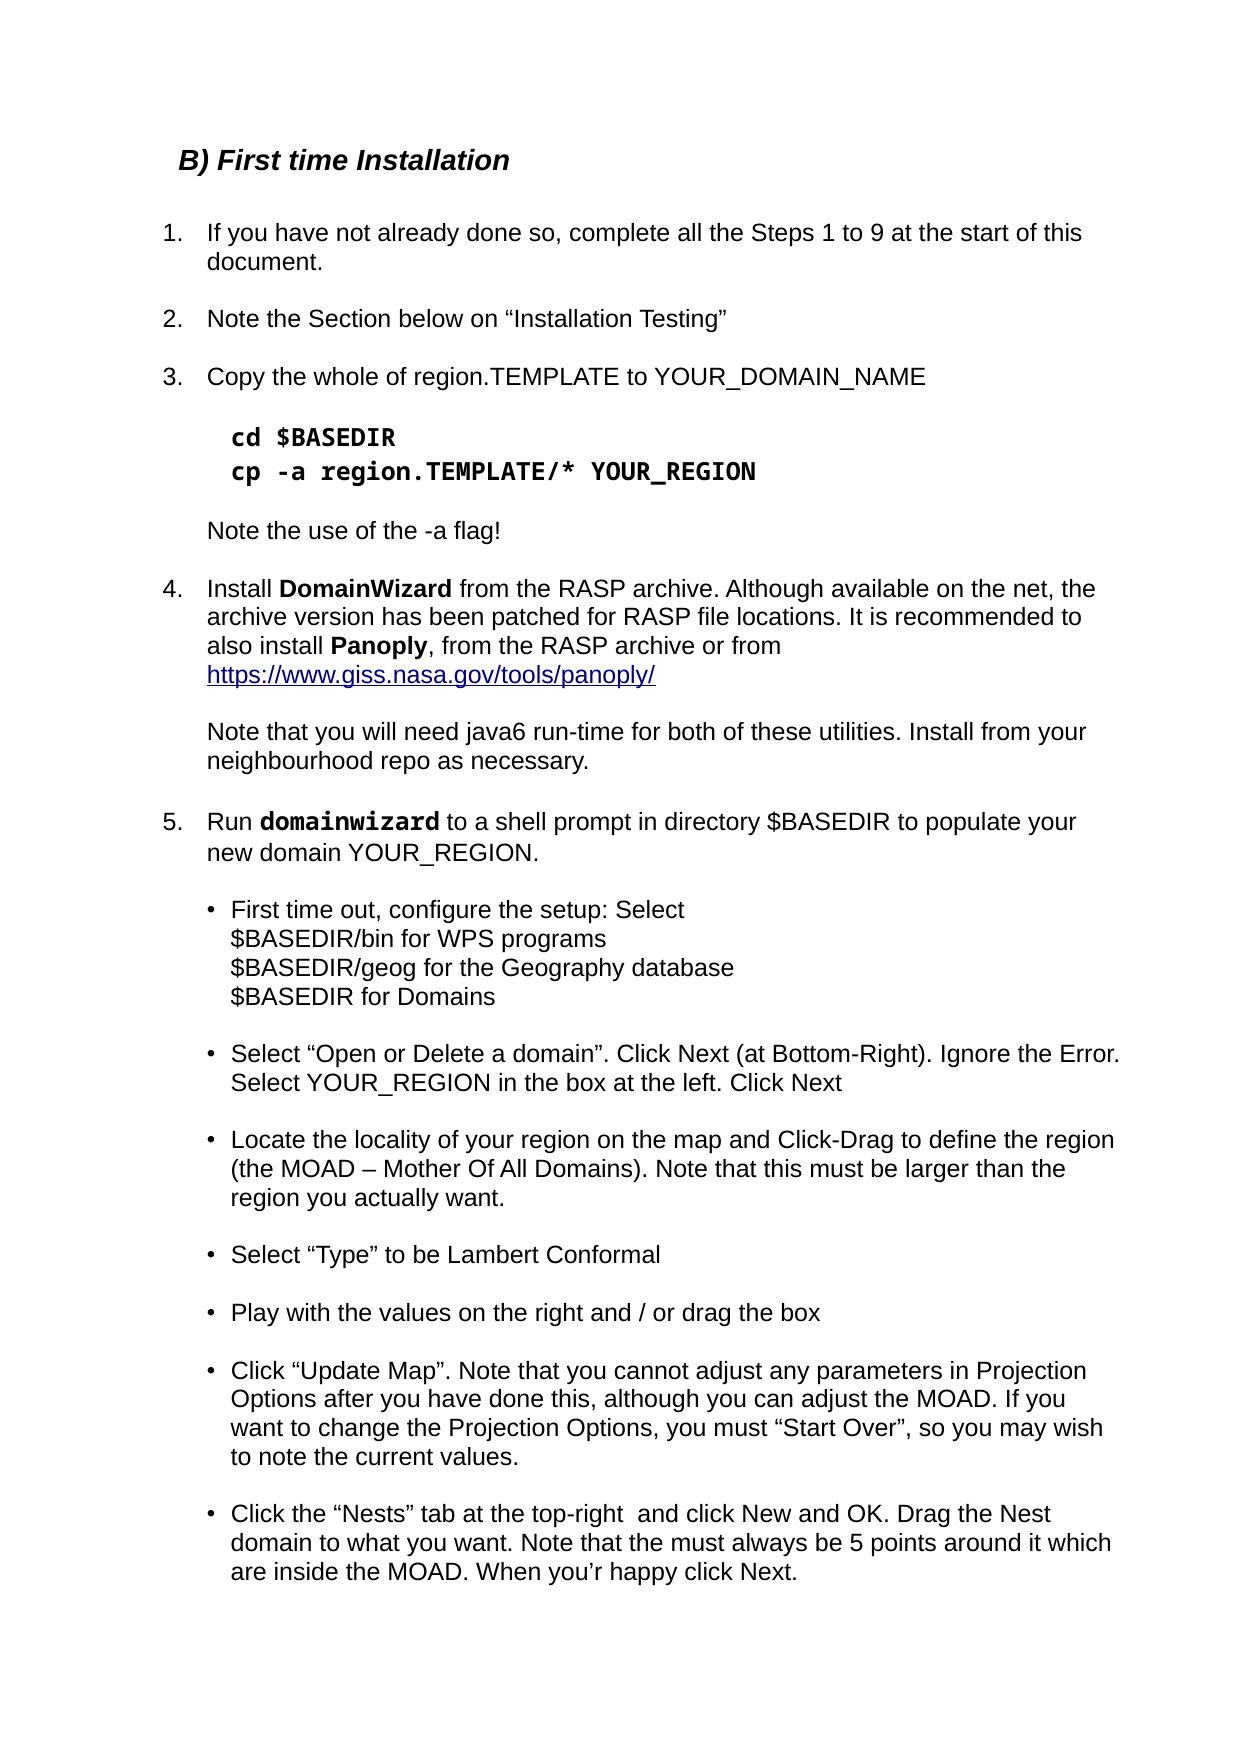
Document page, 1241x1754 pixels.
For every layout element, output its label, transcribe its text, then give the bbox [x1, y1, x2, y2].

list Locate the locality of your region on the map and Click-Drag to define the region (the MOAD – Mother Of All Domains). Note that this must be larger than the region you actually want. [207, 1125, 1122, 1212]
list Install DomainWizard from the RASP archive. Although available on the net, the archive version has been patched for RASP file locations. It is recommended to also install Panoply, from the RASP archive or from https://www.giss.nasa.gov/tools/panoply/ [156, 573, 1122, 688]
list Select “Type” to be Lambert Conformal [207, 1240, 1122, 1269]
list If you have not already done so, complete all the Steps 1 to 9 at the start of this document. [156, 218, 1122, 275]
list cp -a region.TEMPLATE/* YOUR_REGION [193, 453, 1122, 487]
text $BASEDIR/bin for WPS programs [207, 924, 1122, 953]
text $BASEDIR/geog for the Geography database [207, 953, 1122, 981]
list cd $BASEDIR [193, 419, 1122, 453]
list Copy the whole of region.TEMPLATE to YOUR_DOMAIN_NAME [156, 362, 1122, 390]
text $BASEDIR for Domains [207, 981, 1122, 1010]
list Select “Open or Delete a domain”. Click Next (at Bottom-Right). Ignore the Error. Select YOUR_REGION in the box at the left. Click Next [207, 1039, 1122, 1097]
list First time out, configure the setup: Select [207, 895, 1122, 924]
list Play with the values on the right and / or drag the box [207, 1298, 1122, 1327]
subtitle B) First time Installation [118, 143, 1122, 177]
list Run domainwizard to a shell prompt in directory $BASEDIR to populate your new domain YOUR_REGION. [156, 803, 1122, 866]
list Click the “Nests” tab at the top-right and click New and OK. Drag the Nest domain to what you want. Note that the must always be 5 points around it which are inside the MOAD. When you’r happy click Next. [207, 1499, 1122, 1586]
list Note the Section below on “Installation Testing” [156, 304, 1122, 333]
list Click “Update Map”. Note that you cannot adjust any parameters in Projection Options after you have done this, although you can adjust the MOAD. If you want to change the Projection Options, you must “Start Over”, so you may wish to note the current values. [207, 1356, 1122, 1471]
list Note the use of the -a flag! [156, 516, 1122, 545]
list Note that you will need java6 run-time for both of these utilities. Install from your neighbourhood repo as necessary. [156, 717, 1122, 775]
